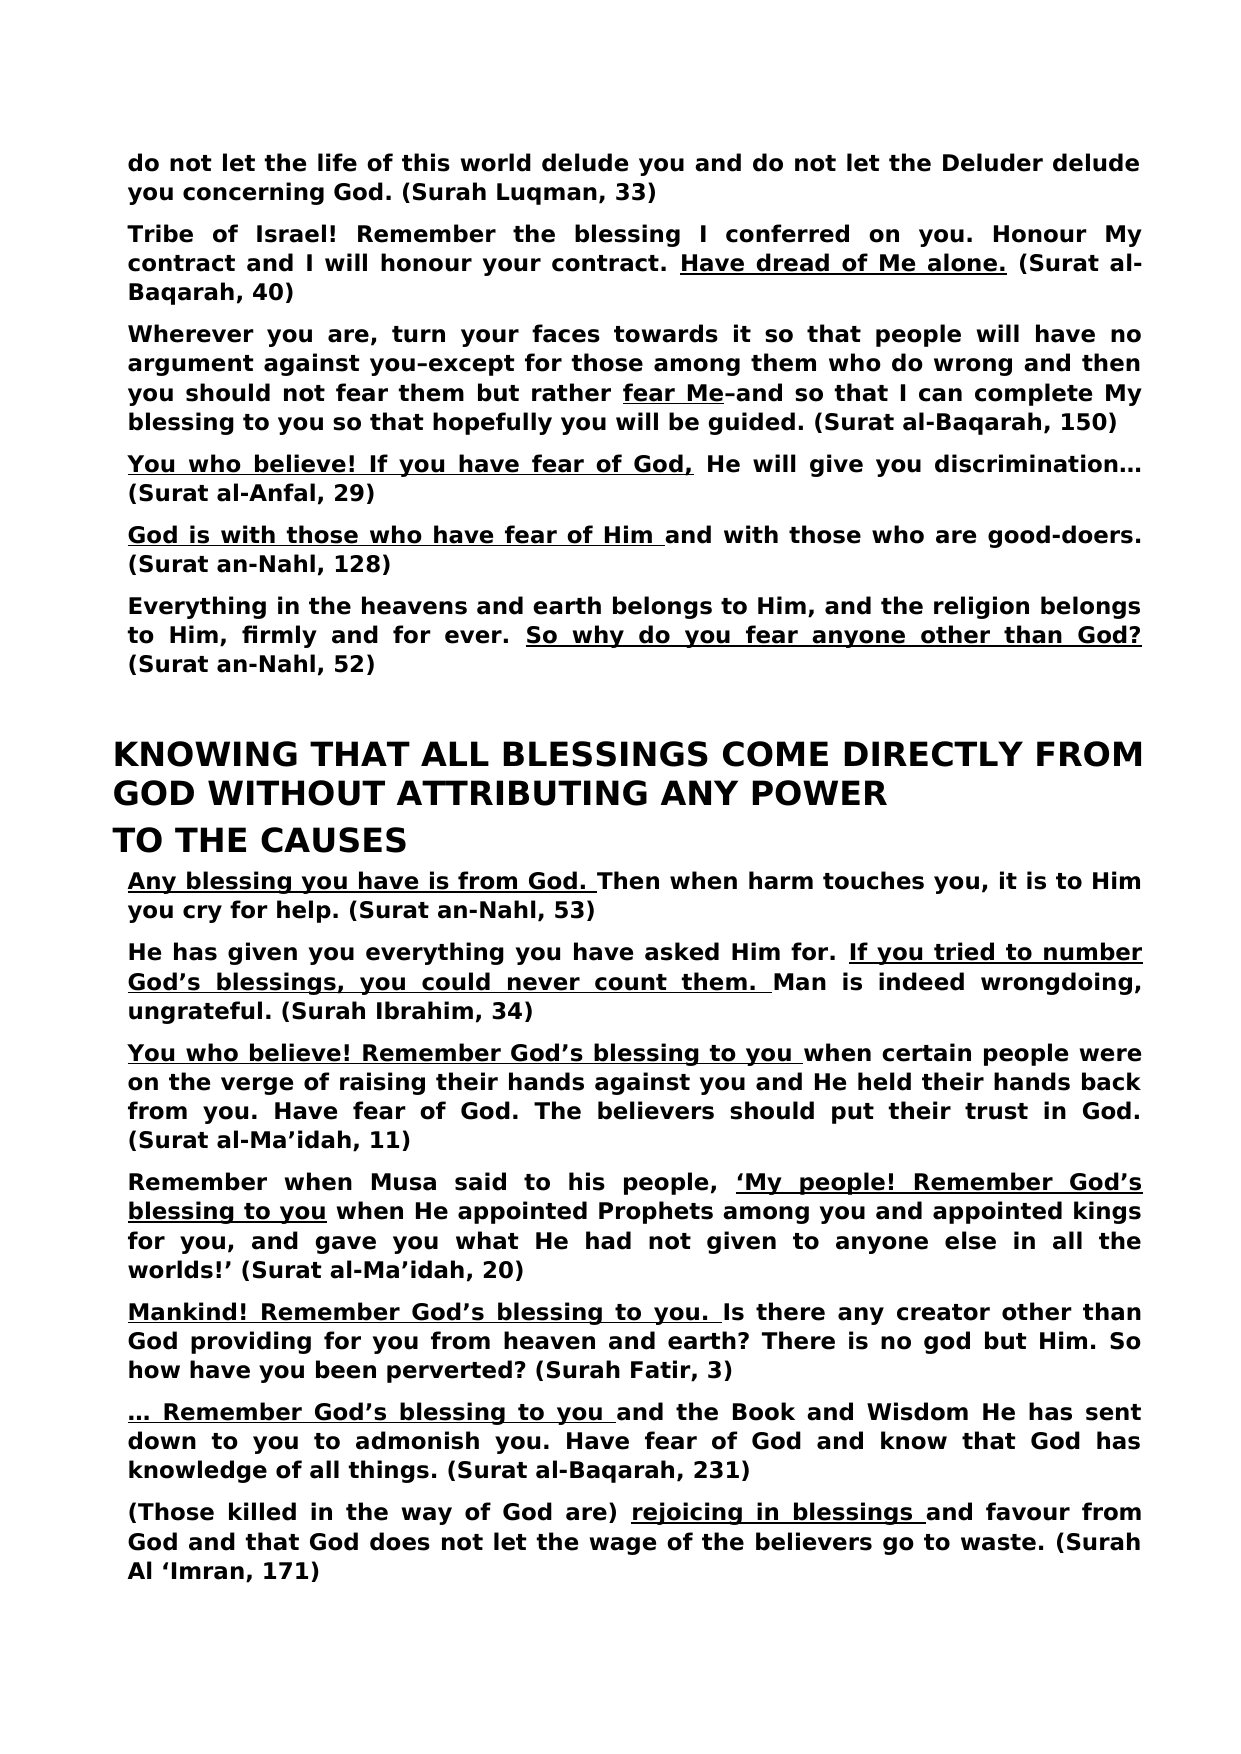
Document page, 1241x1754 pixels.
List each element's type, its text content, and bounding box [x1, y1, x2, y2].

text Mankind! Remember God’s blessing to you. Is there any creator other than God providing for you from heaven and earth? There is no god but Him. So how have you been perverted? (Surah Fatir, 3) [127, 1299, 1143, 1384]
text Tribe of Israel! Remember the blessing I conferred on you. Honour My contract and I will honour your contract. Have dread of Me alone. (Surat al-Baqarah, 40) [127, 221, 1143, 306]
text Wherever you are, turn your faces towards it so that people will have no argument against you–except for those among them who do wrong and then you should not fear them but rather fear Me–and so that I can complete My blessing to you so that hopefully you will be guided. (Surat al-Baqarah, 150) [127, 321, 1143, 436]
text Any blessing you have is from God. Then when harm touches you, it is to Him you cry for help. (Surat an-Nahl, 53) [127, 868, 1143, 924]
subtitle TO THE CAUSES [112, 821, 1165, 860]
text God is with those who have fear of Him and with those who are good-doers. (Surat an-Nahl, 128) [127, 522, 1143, 578]
text Remember when Musa said to his people, ‘My people! Remember God’s blessing to you when He appointed Prophets among you and appointed kings for you, and gave you what He had not given to anyone else in all the worlds!’ (Surat al-Ma’idah, 20) [127, 1169, 1143, 1284]
text Everything in the heavens and earth belongs to Him, and the religion belongs to Him, firmly and for ever. So why do you fear anyone other than God? (Surat an-Nahl, 52) [127, 593, 1143, 678]
text do not let the life of this world delude you and do not let the Deluder delude you concerning God. (Surah Luqman, 33) [127, 150, 1143, 206]
text You who believe! Remember God’s blessing to you when certain people were on the verge of raising their hands against you and He held their hands back from you. Have fear of God. The believers should put their trust in God. (Surat al-Ma’idah, 11) [127, 1040, 1143, 1154]
text (Those killed in the way of God are) rejoicing in blessings and favour from God and that God does not let the wage of the believers go to waste. (Surah Al ‘Imran, 171) [127, 1499, 1143, 1585]
subtitle KNOWING THAT ALL BLESSINGS COME DIRECTLY FROM GOD WITHOUT ATTRIBUTING ANY POWER [112, 735, 1165, 813]
text You who believe! If you have fear of God, He will give you discrimination…(Surat al-Anfal, 29) [127, 451, 1143, 507]
text … Remember God’s blessing to you and the Book and Wisdom He has sent down to you to admonish you. Have fear of God and know that God has knowledge of all things. (Surat al-Baqarah, 231) [127, 1399, 1143, 1484]
text He has given you everything you have asked Him for. If you tried to number God’s blessings, you could never count them. Man is indeed wrongdoing, ungrateful. (Surah Ibrahim, 34) [127, 939, 1143, 1024]
